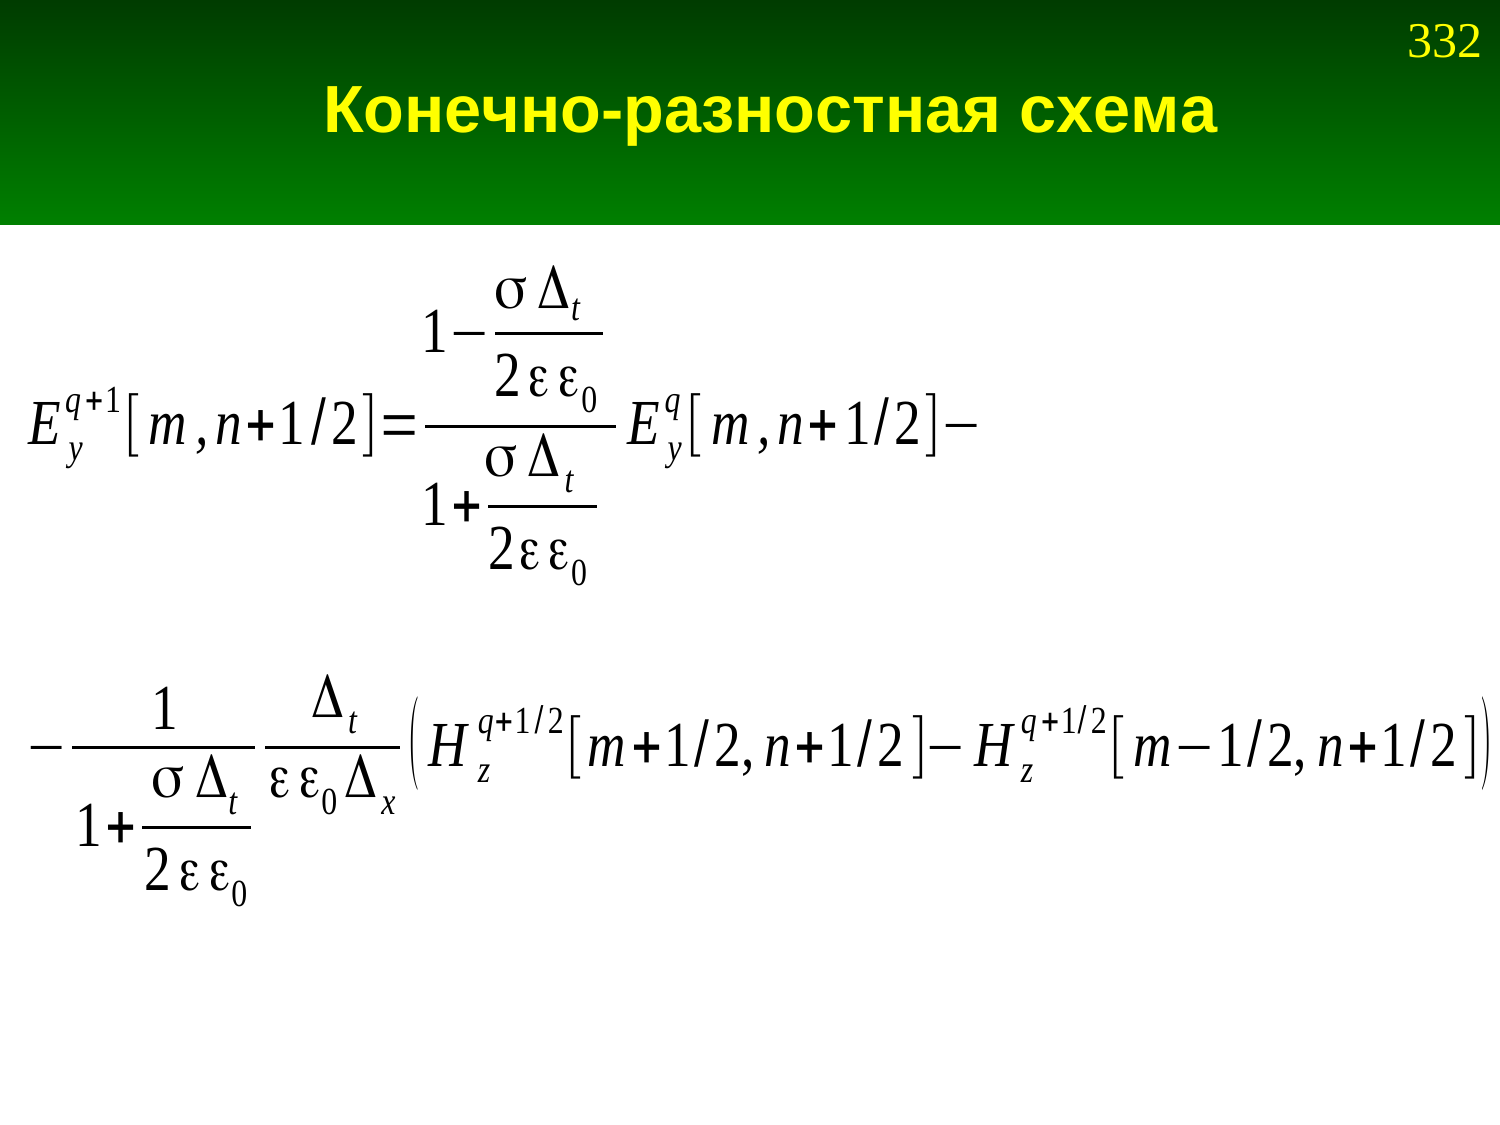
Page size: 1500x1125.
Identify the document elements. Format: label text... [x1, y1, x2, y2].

chart [11, 259, 1500, 914]
title Конечно-разностная схема [100, 7, 1441, 204]
